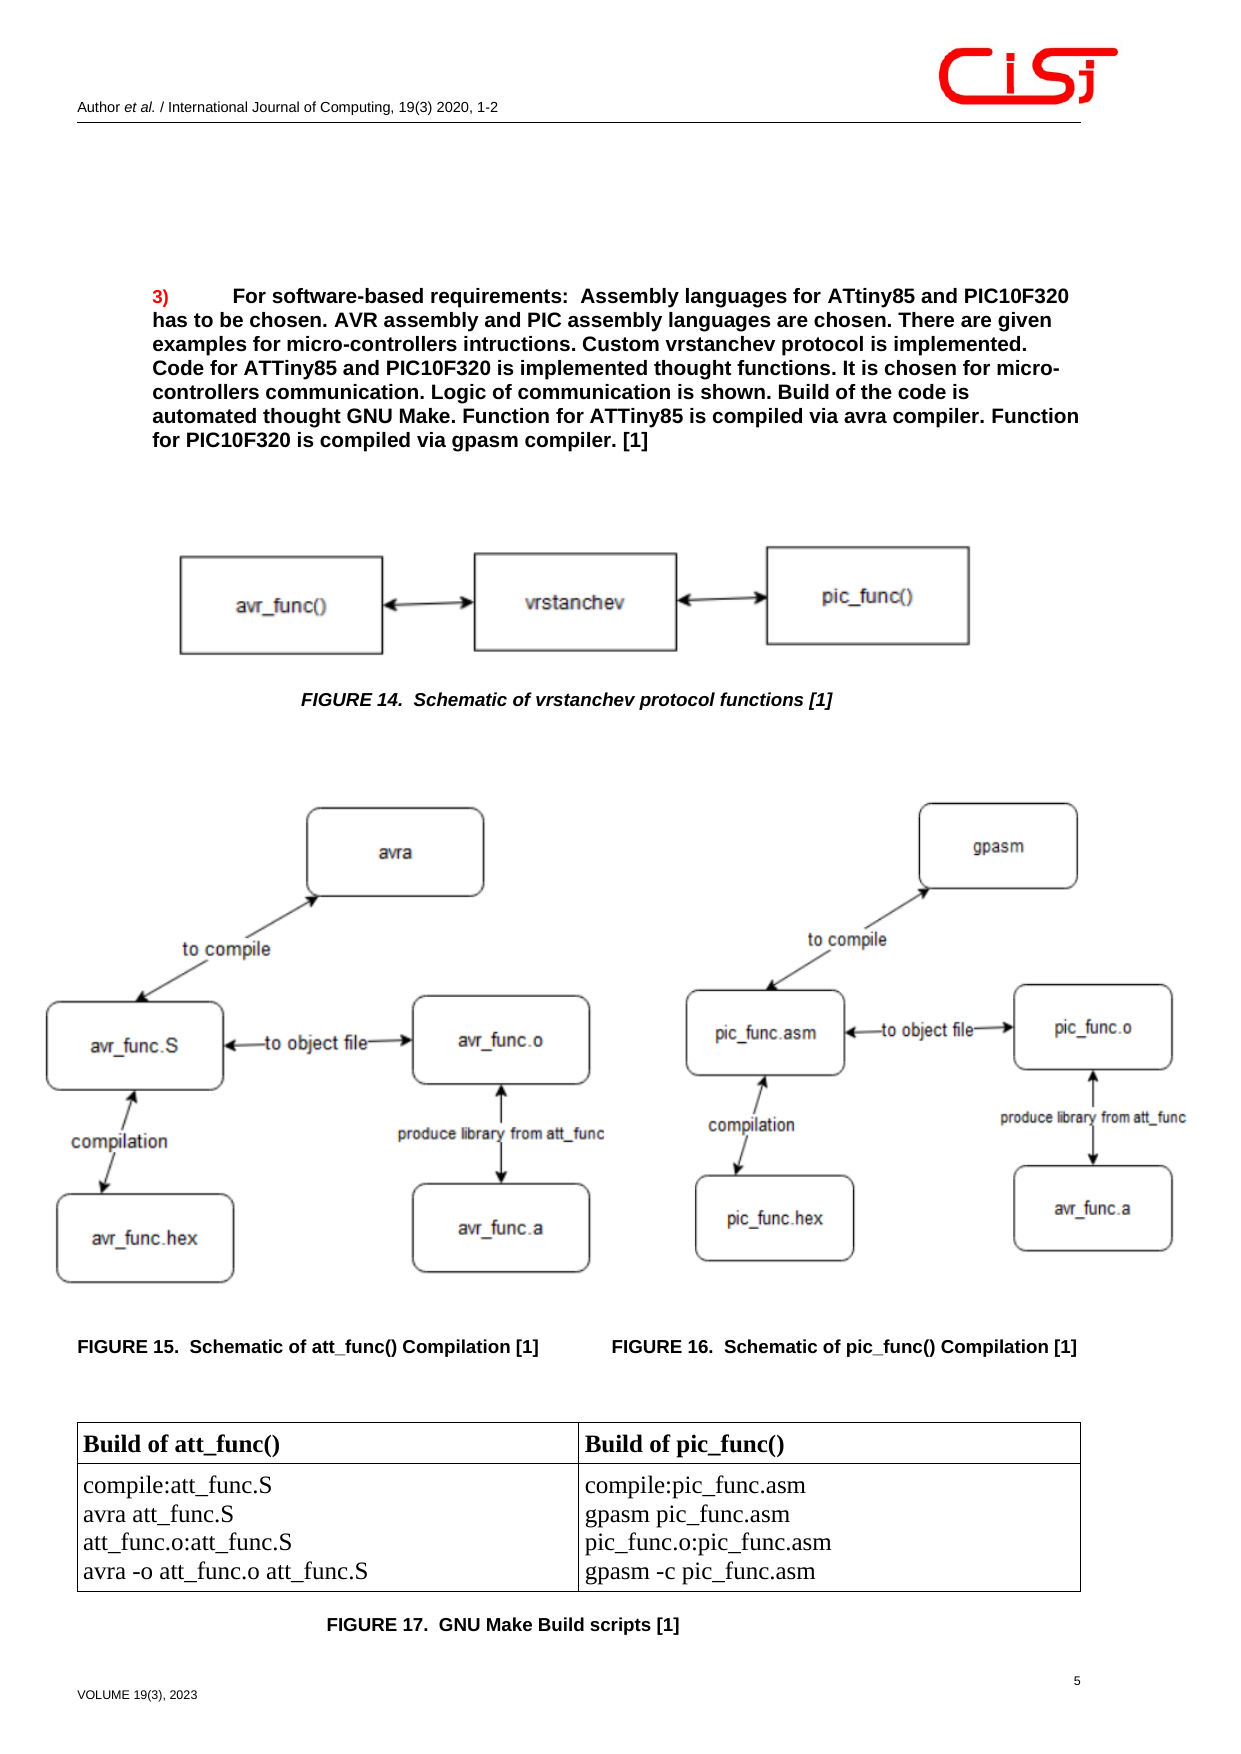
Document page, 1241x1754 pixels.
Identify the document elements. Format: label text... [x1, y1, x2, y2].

text FIGURE 14. Schematic of vrstanchev protocol functions [1] [77, 689, 1081, 711]
table_cell compile:pic_func.asm gpasm pic_func.asm pic_func.o:pic_func.asm gpasm -c pic_func.asm [579, 1464, 1080, 1591]
picture [683, 790, 1188, 1274]
picture [45, 795, 605, 1295]
text FIGURE 17. GNU Make Build scripts [1] [77, 1613, 1081, 1635]
table_header Build of pic_func() [579, 1423, 1080, 1463]
picture [169, 537, 989, 674]
picture [933, 37, 1123, 113]
table_header Build of att_func() [78, 1423, 578, 1463]
text FIGURE 15. Schematic of att_func() Compilation [1] FIGURE 16. Schematic of pic_func() Compilation [1] [77, 1336, 1081, 1357]
list 3) For software-based requirements: Assembly languages for ATtiny85 and PIC10F320 has to be chosen. AVR assembly and PIC assembly languages are chosen. There are given examples for micro-controllers intructions. Custom vrstanchev protocol is implemented. Code for ATTiny85 and PIC10F320 is implemented thought functions. It is chosen for micro-controllers communication. Logic of communication is shown. Build of the code is automated thought GNU Make. Function for ATTiny85 is compiled via avra compiler. Function for PIC10F320 is compiled via gpasm compiler. [1] [114, 284, 1081, 452]
table_cell compile:att_func.S avra att_func.S att_func.o:att_func.S avra -o att_func.o att_func.S [78, 1464, 578, 1591]
